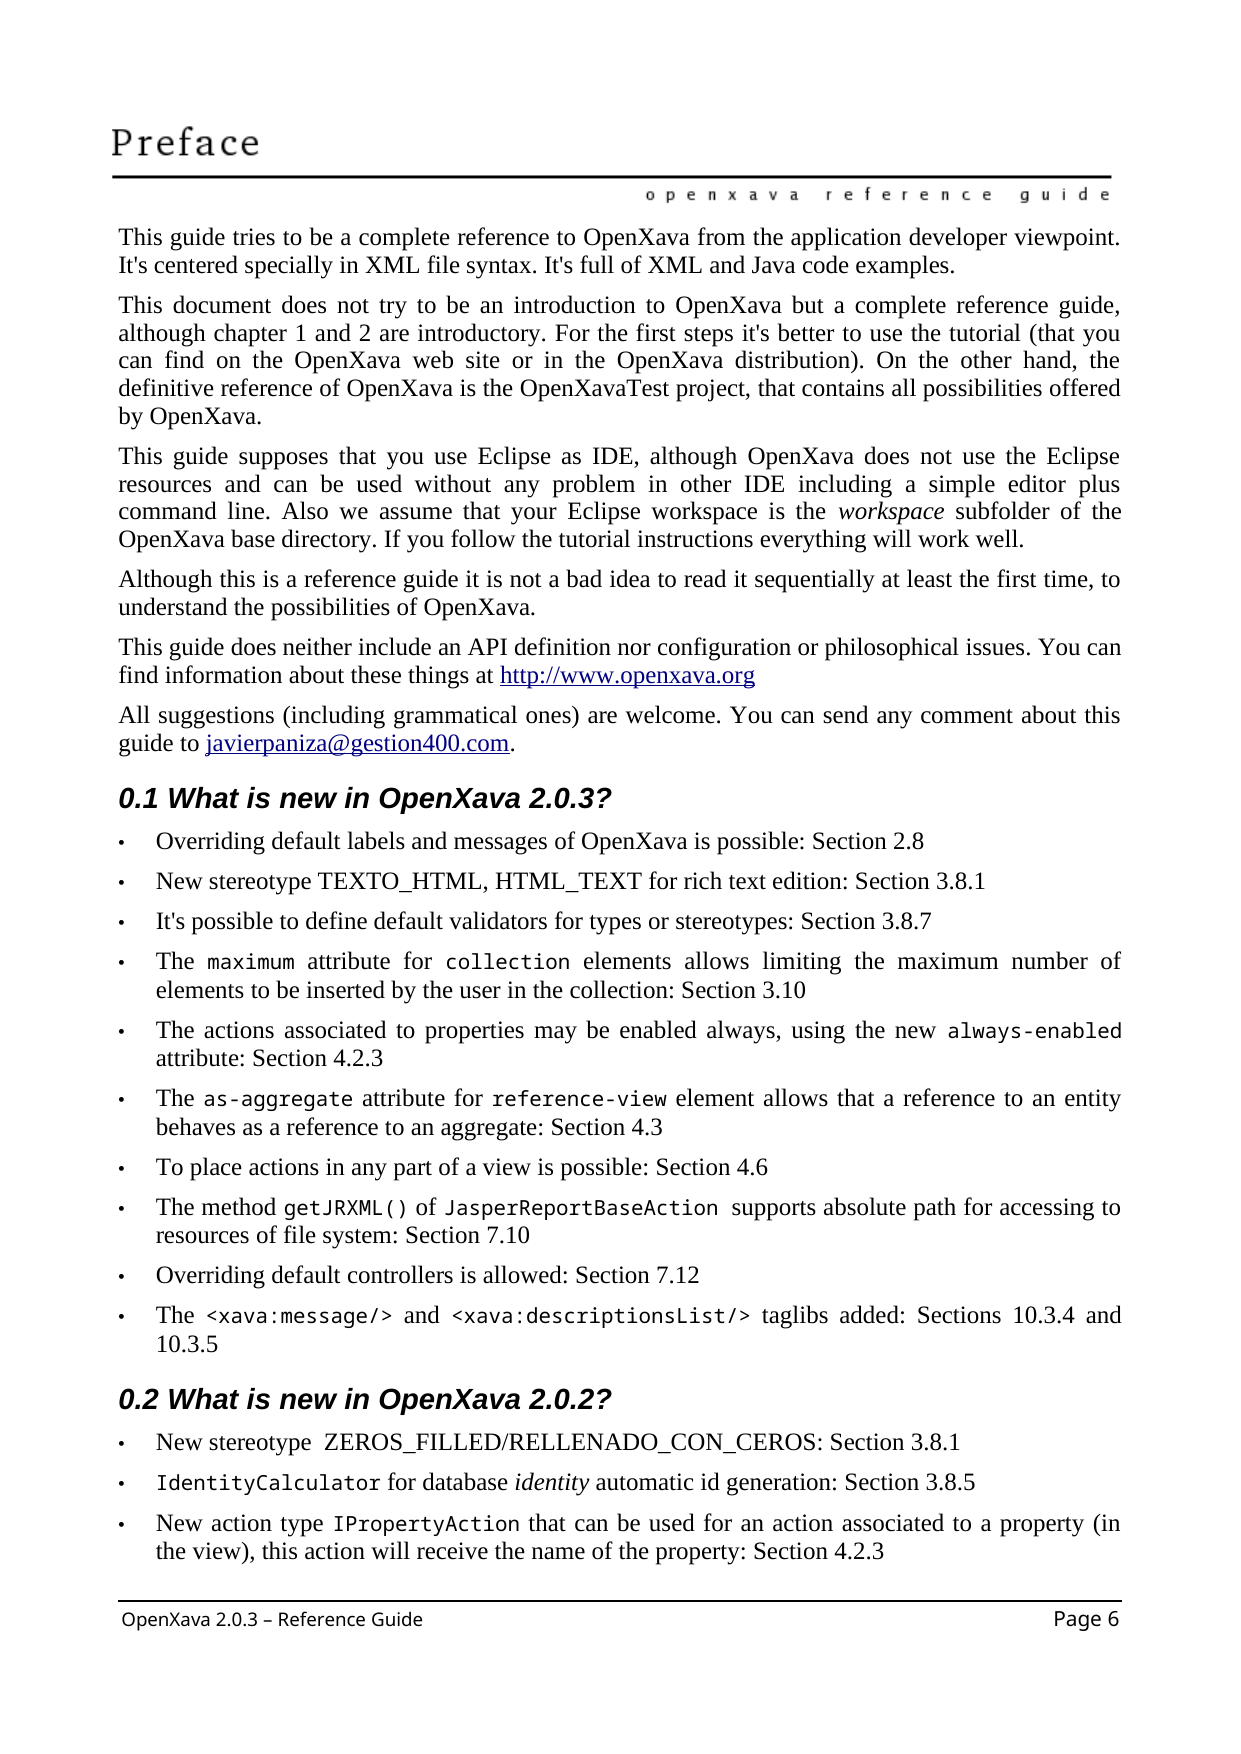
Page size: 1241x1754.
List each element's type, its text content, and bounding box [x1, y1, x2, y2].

subtitle What is new in OpenXava 2.0.3? [118, 782, 1122, 814]
list New action type IPropertyAction that can be used for an action associated to a property (in the view), this action will receive the name of the property: Section 4.2.3 [118, 1509, 1122, 1565]
text Although this is a reference guide it is not a bad idea to read it sequentially at least the first time, to understand the possibilities of OpenXava. [118, 565, 1122, 621]
subtitle What is new in OpenXava 2.0.2? [118, 1383, 1122, 1415]
picture [112, 118, 1116, 206]
text This guide supposes that you use Eclipse as IDE, although OpenXava does not use the Eclipse resources and can be used without any problem in other IDE including a simple editor plus command line. Also we assume that your Eclipse workspace is the workspace subfolder of the OpenXava base directory. If you follow the tutorial instructions everything will work well. [118, 442, 1122, 553]
list New stereotype ZEROS_FILLED/RELLENADO_CON_CEROS: Section 3.8.1 [118, 1428, 1122, 1456]
list New stereotype TEXTO_HTML, HTML_TEXT for rich text edition: Section 3.8.1 [118, 867, 1122, 895]
list To place actions in any part of a view is possible: Section 4.6 [118, 1153, 1122, 1181]
text This guide does neither include an API definition nor configuration or philosophical issues. You can find information about these things at http://www.openxava.org [118, 633, 1122, 689]
subtitle Preface [118, 118, 1122, 211]
list The as-aggregate attribute for reference-view element allows that a reference to an entity behaves as a reference to an aggregate: Section 4.3 [118, 1084, 1122, 1140]
list Overriding default controllers is allowed: Section 7.12 [118, 1261, 1122, 1289]
list The <xava:message/> and <xava:descriptionsList/> taglibs added: Sections 10.3.4 and 10.3.5 [118, 1302, 1122, 1358]
text All suggestions (including grammatical ones) are welcome. You can send any comment about this guide to javierpaniza@gestion400.com. [118, 701, 1122, 757]
list The maximum attribute for collection elements allows limiting the maximum number of elements to be inserted by the user in the collection: Section 3.10 [118, 947, 1122, 1003]
list It's possible to define default validators for types or stereotypes: Section 3.8.7 [118, 907, 1122, 935]
list IdentityCalculator for database identity automatic id generation: Section 3.8.5 [118, 1468, 1122, 1496]
list Overriding default labels and messages of OpenXava is possible: Section 2.8 [118, 827, 1122, 854]
list The method getJRXML() of JasperReportBaseAction supports absolute path for accessing to resources of file system: Section 7.10 [118, 1193, 1122, 1249]
text This document does not try to be an introduction to OpenXava but a complete reference guide, although chapter 1 and 2 are introductory. For the first steps it's better to use the tutorial (that you can find on the OpenXava web site or in the OpenXava distribution). On the other hand, the definitive reference of OpenXava is the OpenXavaTest project, that contains all possibilities offered by OpenXava. [118, 291, 1122, 429]
text This guide tries to be a complete reference to OpenXava from the application developer viewpoint. It's centered specially in XML file syntax. It's full of XML and Java code examples. [118, 223, 1122, 278]
list The actions associated to properties may be enabled always, using the new always-enabled attribute: Section 4.2.3 [118, 1016, 1122, 1072]
